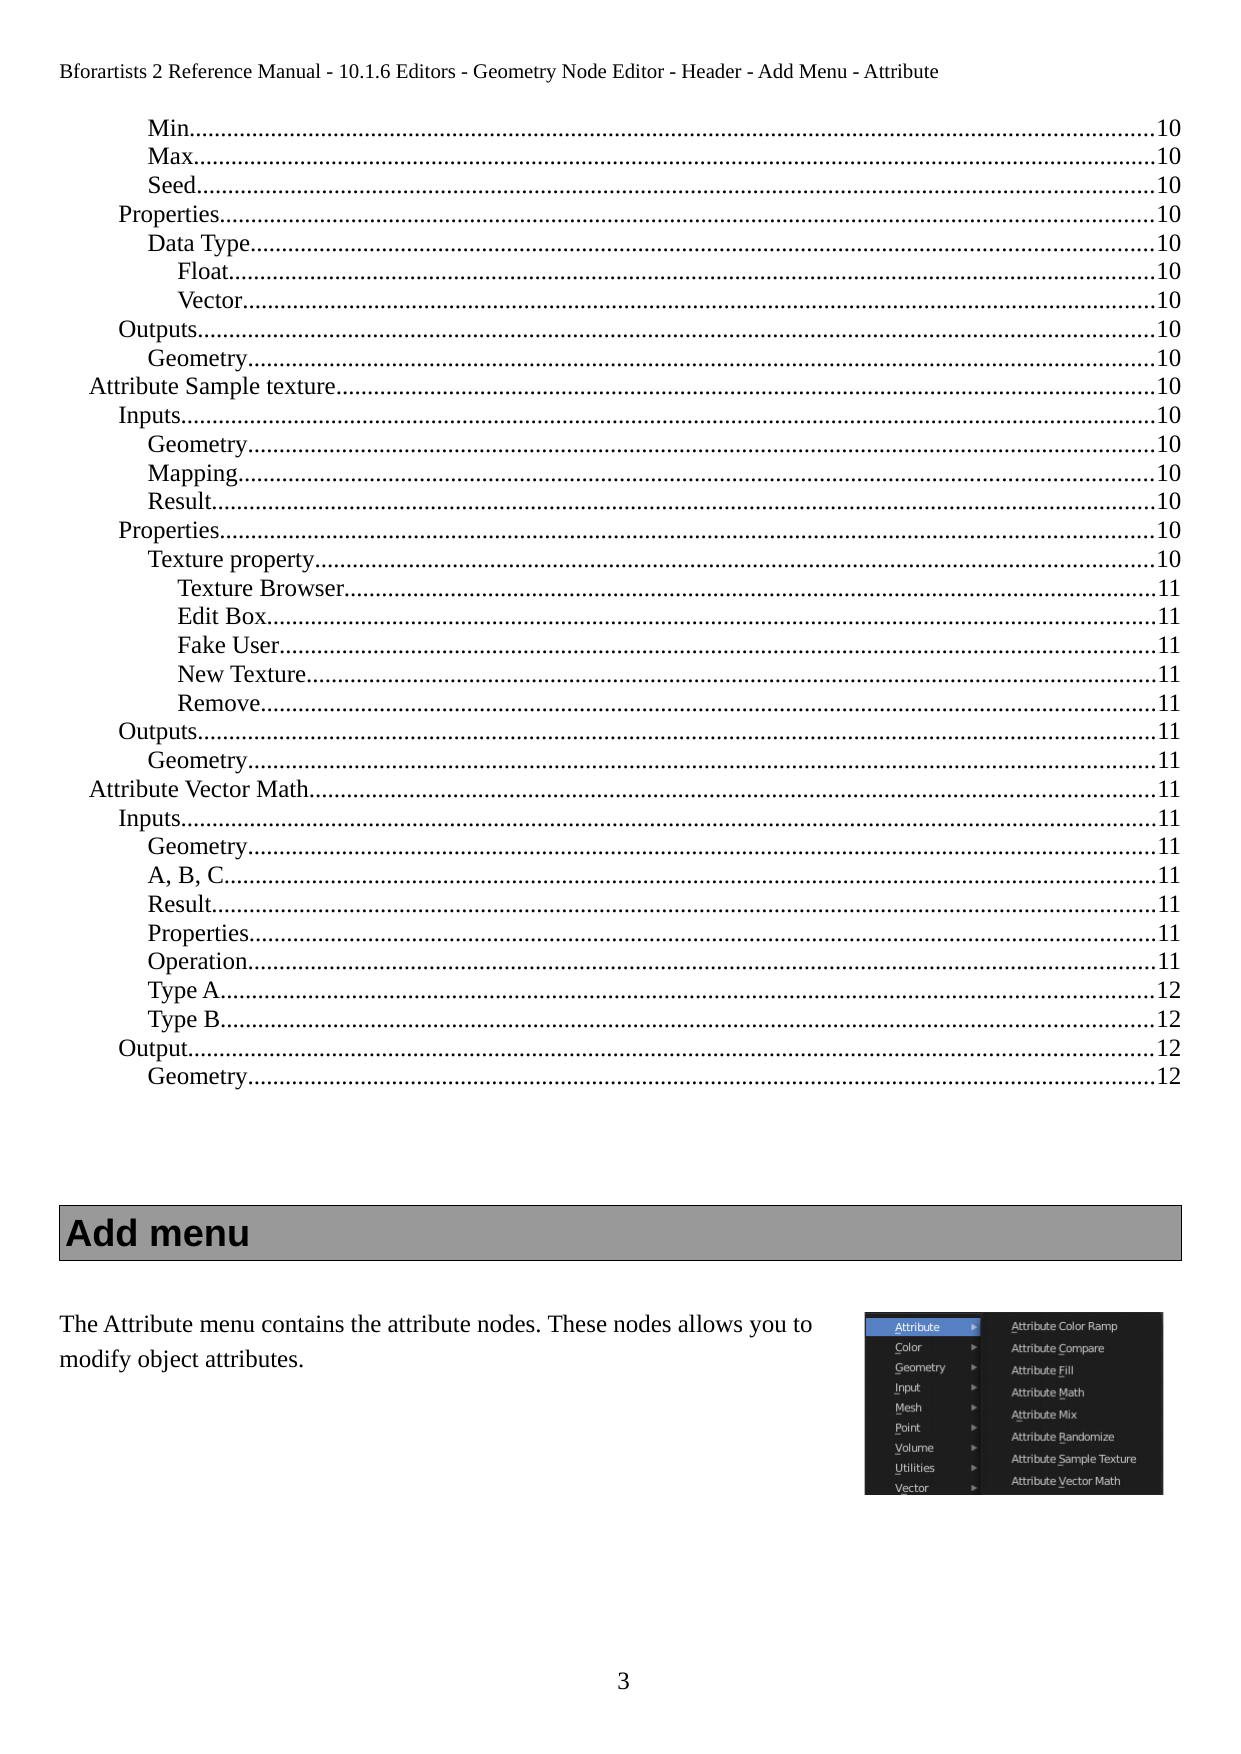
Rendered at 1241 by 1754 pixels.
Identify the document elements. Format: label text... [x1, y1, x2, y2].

text Properties 11 [147, 918, 1181, 946]
text Float 10 [177, 256, 1181, 285]
text Max 10 [147, 141, 1181, 170]
text Geometry 10 [147, 429, 1181, 458]
text Data Type 10 [147, 228, 1181, 256]
text Type A 12 [147, 975, 1181, 1004]
text Inputs 10 [118, 400, 1181, 429]
text Attribute Vector Math 11 [88, 774, 1181, 803]
text Geometry 11 [147, 745, 1181, 774]
text Inputs 11 [118, 803, 1181, 831]
text Output 12 [118, 1033, 1181, 1061]
text The Attribute menu contains the attribute nodes. These nodes allows you to modify object attributes. [59, 1309, 1181, 1373]
text Result 11 [147, 889, 1181, 918]
picture [864, 1312, 1164, 1495]
text Geometry 10 [147, 343, 1181, 371]
text Mapping 10 [147, 458, 1181, 486]
text A, B, C 11 [147, 860, 1181, 889]
text Fake User 11 [177, 630, 1181, 659]
text Attribute Sample texture 10 [88, 371, 1181, 400]
text New Texture 11 [177, 659, 1181, 688]
text Vector 10 [177, 285, 1181, 314]
text Type B 12 [147, 1004, 1181, 1033]
text Remove 11 [177, 688, 1181, 716]
text Min 10 [147, 113, 1181, 141]
table_header Add menu [60, 1206, 1181, 1260]
text Geometry 11 [147, 831, 1181, 860]
text Geometry 12 [147, 1061, 1181, 1090]
text Operation 11 [147, 946, 1181, 975]
text Outputs 10 [118, 314, 1181, 343]
text Edit Box 11 [177, 601, 1181, 630]
text Texture Browser 11 [177, 573, 1181, 601]
text Properties 10 [118, 199, 1181, 228]
text Properties 10 [118, 515, 1181, 544]
text Result 10 [147, 486, 1181, 515]
text Outputs 11 [118, 716, 1181, 745]
text Texture property 10 [147, 544, 1181, 573]
text Seed 10 [147, 170, 1181, 199]
